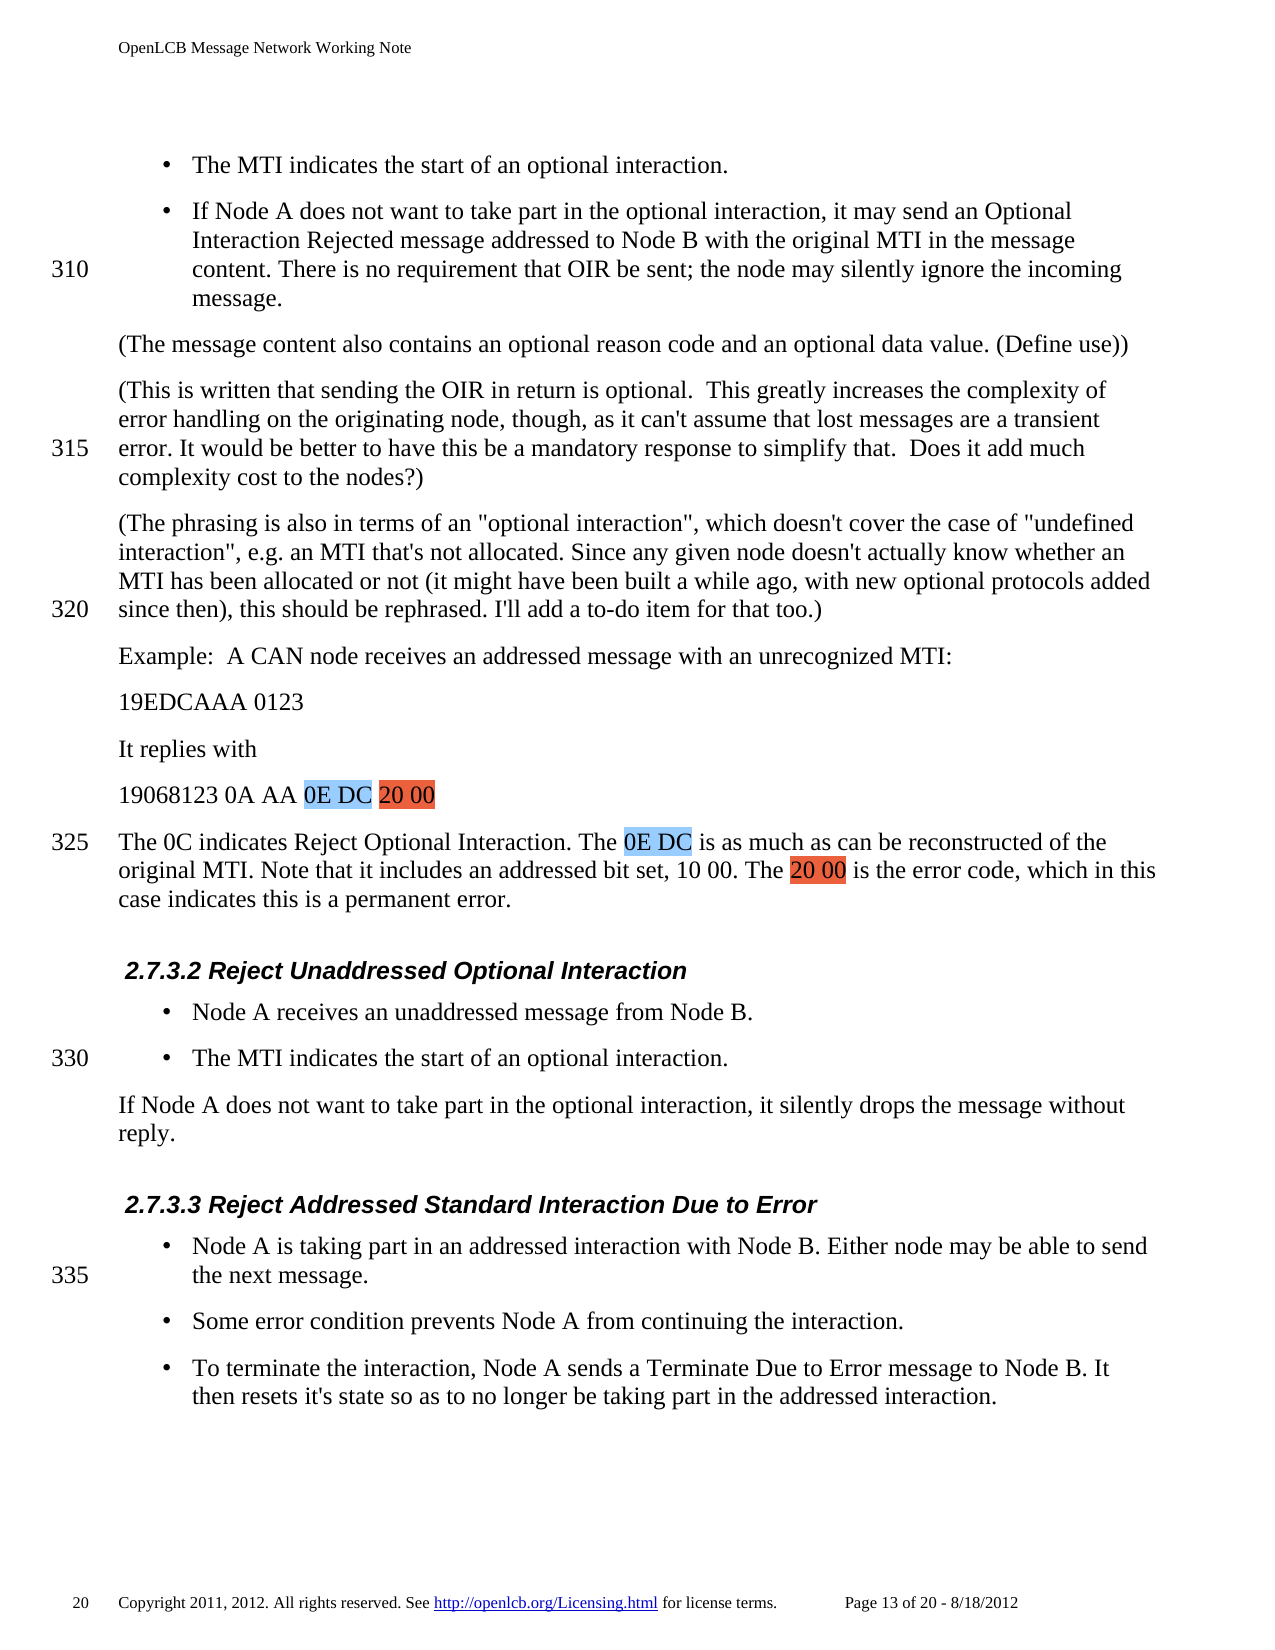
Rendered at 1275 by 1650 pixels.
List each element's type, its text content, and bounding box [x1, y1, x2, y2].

subtitle Reject Unaddressed Optional Interaction [118, 956, 1157, 984]
text Example: A CAN node receives an addressed message with an unrecognized MTI: [118, 641, 1157, 670]
subtitle Reject Addressed Standard Interaction Due to Error [118, 1190, 1157, 1218]
text If Node A does not want to take part in the optional interaction, it silently drops the message without reply. [118, 1090, 1157, 1147]
text (The phrasing is also in terms of an "optional interaction", which doesn't cover the case of "undefined interaction", e.g. an MTI that's not allocated. Since any given node doesn't actually know whether an MTI has been allocated or not (it might have been built a while ago, with new optional protocols added since then), this should be rephrased. I'll add a to-do item for that too.) [118, 508, 1157, 623]
text It replies with [118, 734, 1157, 763]
list Node A receives an unaddressed message from Node B. [162, 997, 1157, 1026]
list Some error condition prevents Node A from continuing the interaction. [162, 1306, 1157, 1335]
text 19068123 0A AA 0E DC 20 00 [118, 780, 1157, 809]
list To terminate the interaction, Node A sends a Terminate Due to Error message to Node B. It then resets it's state so as to no longer be taking part in the addressed interaction. [162, 1353, 1157, 1410]
list Node A is taking part in an addressed interaction with Node B. Either node may be able to send the next message. [162, 1231, 1157, 1288]
list The MTI indicates the start of an optional interaction. [162, 1043, 1157, 1072]
list The MTI indicates the start of an optional interaction. [162, 150, 1157, 179]
text (This is written that sending the OIR in return is optional. This greatly increases the complexity of error handling on the originating node, though, as it can't assume that lost messages are a transient error. It would be better to have this be a mandatory response to simplify that. Does it add much complexity cost to the nodes?) [118, 376, 1157, 491]
text (The message content also contains an optional reason code and an optional data value. (Define use)) [118, 329, 1157, 358]
text 19EDCAAA 0123 [118, 687, 1157, 716]
list If Node A does not want to take part in the optional interaction, it may send an Optional Interaction Rejected message addressed to Node B with the original MTI in the message content. There is no requirement that OIR be sent; the node may silently ignore the incoming message. [162, 196, 1157, 311]
text The 0C indicates Reject Optional Interaction. The 0E DC is as much as can be reconstructed of the original MTI. Note that it includes an addressed bit set, 10 00. The 20 00 is the error code, which in this case indicates this is a permanent error. [118, 827, 1157, 913]
